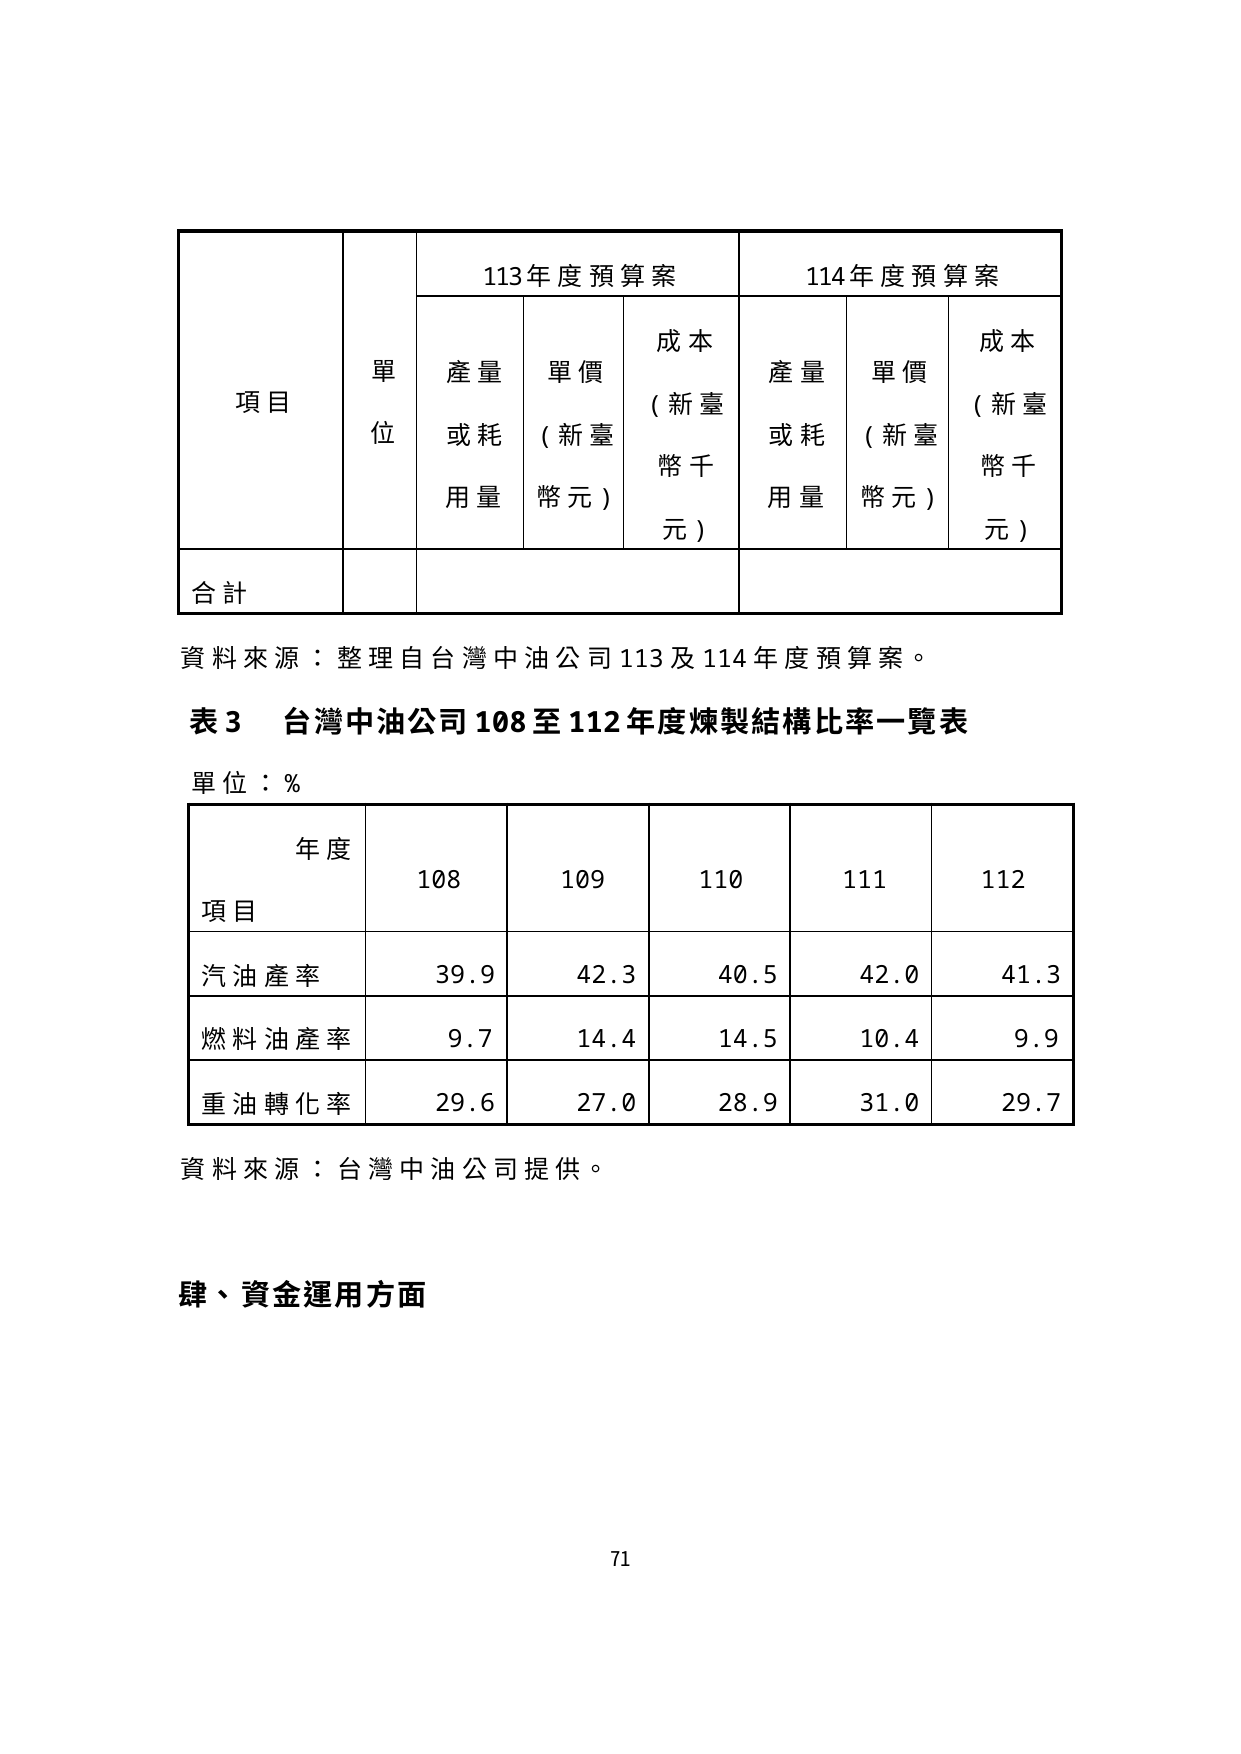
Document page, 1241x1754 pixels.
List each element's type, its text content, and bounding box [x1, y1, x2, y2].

table_cell [417, 550, 738, 612]
table_cell 42.0 [791, 932, 931, 995]
table_cell [344, 550, 416, 612]
table_cell 產量或耗用量 [417, 297, 523, 548]
table_cell 10.4 [791, 997, 931, 1059]
table_header 單位 [344, 233, 416, 548]
table_header 項目 [180, 233, 342, 548]
table_cell 29.6 [366, 1061, 506, 1123]
table_cell 14.4 [508, 997, 648, 1059]
table_cell [740, 550, 1060, 612]
table_cell 28.9 [650, 1061, 789, 1123]
text 資料來源：台灣中油公司提供。 [177, 1126, 1063, 1189]
table_cell 41.3 [932, 932, 1072, 995]
table_cell 29.7 [932, 1061, 1072, 1123]
table_header 年度 項目 [190, 806, 365, 931]
table_cell 成本 (新臺幣千元) [624, 297, 738, 548]
table_cell 42.3 [508, 932, 648, 995]
table_cell 單價 (新臺幣元) [524, 297, 623, 548]
table_header 110 [650, 806, 789, 931]
table_cell 汽油產率 [190, 932, 365, 995]
table_cell 燃料油產率 [190, 997, 365, 1059]
table_cell 14.5 [650, 997, 789, 1059]
text 資料來源：整理自台灣中油公司113及114年度預算案。 [177, 615, 1063, 678]
table_cell 27.0 [508, 1061, 648, 1123]
table_cell 31.0 [791, 1061, 931, 1123]
text 肆、資金運用方面 [177, 1251, 1063, 1314]
table_header 111 [791, 806, 931, 931]
table_header 108 [366, 806, 506, 931]
table_cell 單價 (新臺幣元) [847, 297, 948, 548]
table_header 113年度預算案 [417, 233, 738, 295]
table_cell 成本 (新臺幣千元) [949, 297, 1060, 548]
table_cell 9.9 [932, 997, 1072, 1059]
table_header 114年度預算案 [740, 233, 1060, 295]
table_cell 合計 [180, 550, 342, 612]
table_cell 產量或耗用量 [740, 297, 846, 548]
table_cell 重油轉化率 [190, 1061, 365, 1123]
table_cell 39.9 [366, 932, 506, 995]
table_cell 40.5 [650, 932, 789, 995]
table_header 109 [508, 806, 648, 931]
table_header 112 [932, 806, 1072, 931]
text 表3 台灣中油公司108至112年度煉製結構比率一覽表 單位：% [182, 678, 1063, 803]
table_cell 9.7 [366, 997, 506, 1059]
